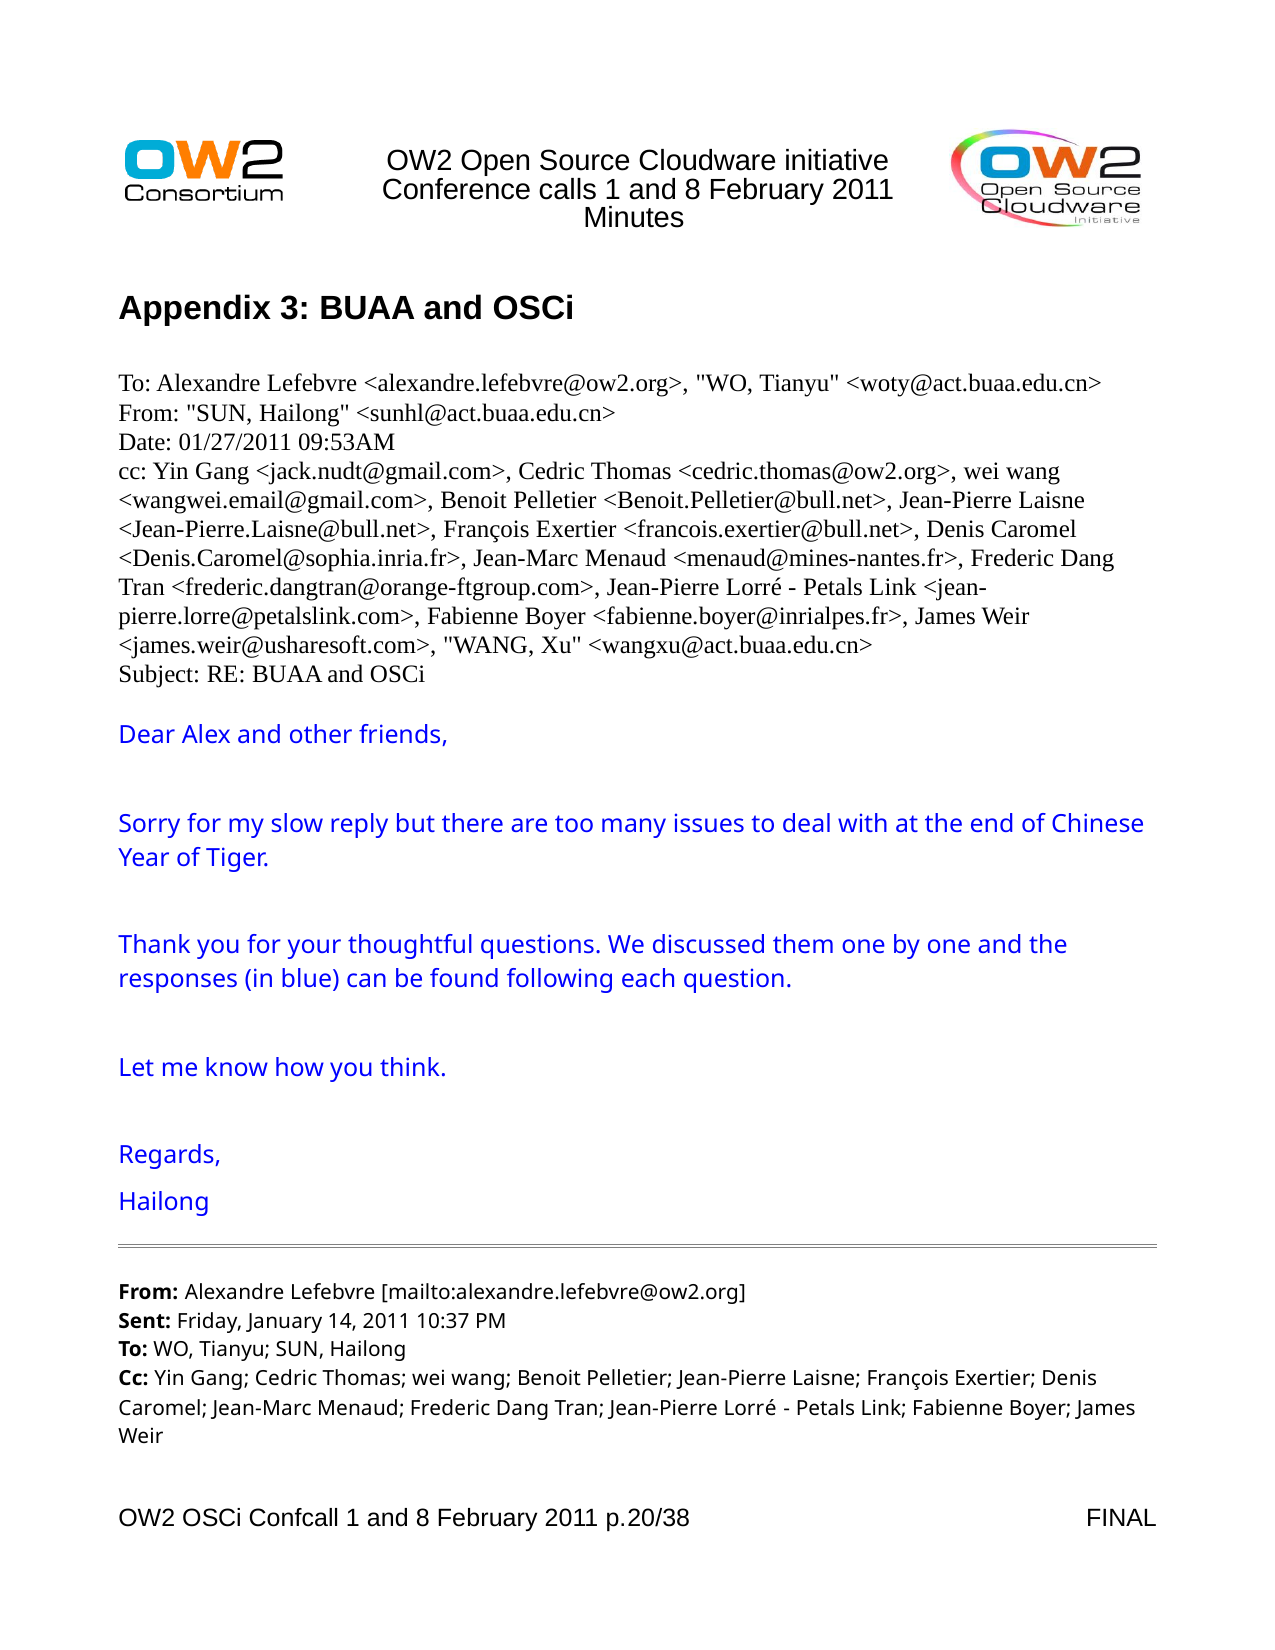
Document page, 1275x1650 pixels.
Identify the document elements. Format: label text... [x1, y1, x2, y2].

picture [138, 150, 162, 169]
text Hailong [118, 1184, 1157, 1218]
text Thank you for your thoughtful questions. We discussed them one by one and the responses (in blue) can be found following each question. [118, 927, 1157, 995]
text Sorry for my slow reply but there are too many issues to deal with at the end of Chinese Year of Tiger. [118, 806, 1157, 873]
subtitle Appendix 3: BUAA and OSCi [118, 288, 1157, 327]
picture [125, 140, 133, 147]
text Regards, [118, 1137, 1157, 1171]
text Let me know how you think. [118, 1049, 1157, 1083]
text To: Alexandre Lefebvre <alexandre.lefebvre@ow2.org>, "WO, Tianyu" <woty@act.buaa.edu.cn> From: "SUN, Hailong" <sunhl@act.buaa.edu.cn> Date: 01/27/2011 09:53AM cc: Yin Gang <jack.nudt@gmail.com>, Cedric Thomas <cedric.thomas@ow2.org>, wei wang <wangwei.email@gmail.com>, Benoit Pelletier <Benoit.Pelletier@bull.net>, Jean-Pierre Laisne <Jean-Pierre.Laisne@bull.net>, François Exertier <francois.exertier@bull.net>, Denis Caromel <Denis.Caromel@sophia.inria.fr>, Jean-Marc Menaud <menaud@mines-nantes.fr>, Frederic Dang Tran <frederic.dangtran@orange-ftgroup.com>, Jean-Pierre Lorré - Petals Link <jean-pierre.lorre@petalslink.com>, Fabienne Boyer <fabienne.boyer@inrialpes.fr>, James Weir <james.weir@usharesoft.com>, "WANG, Xu" <wangxu@act.buaa.edu.cn> Subject: RE: BUAA and OSCi [118, 339, 1157, 688]
picture [125, 140, 283, 201]
text Dear Alex and other friends, [118, 717, 1157, 751]
text From: Alexandre Lefebvre [mailto:alexandre.lefebvre@ow2.org] Sent: Friday, January 14, 2011 10:37 PM To: WO, Tianyu; SUN, Hailong Cc: Yin Gang; Cedric Thomas; wei wang; Benoit Pelletier; Jean-Pierre Laisne; François Exertier; Denis Caromel; Jean-Marc Menaud; Frederic Dang Tran; Jean-Pierre Lorré - Petals Link; Fabienne Boyer; James Weir [118, 1276, 1157, 1449]
picture [949, 128, 1142, 228]
